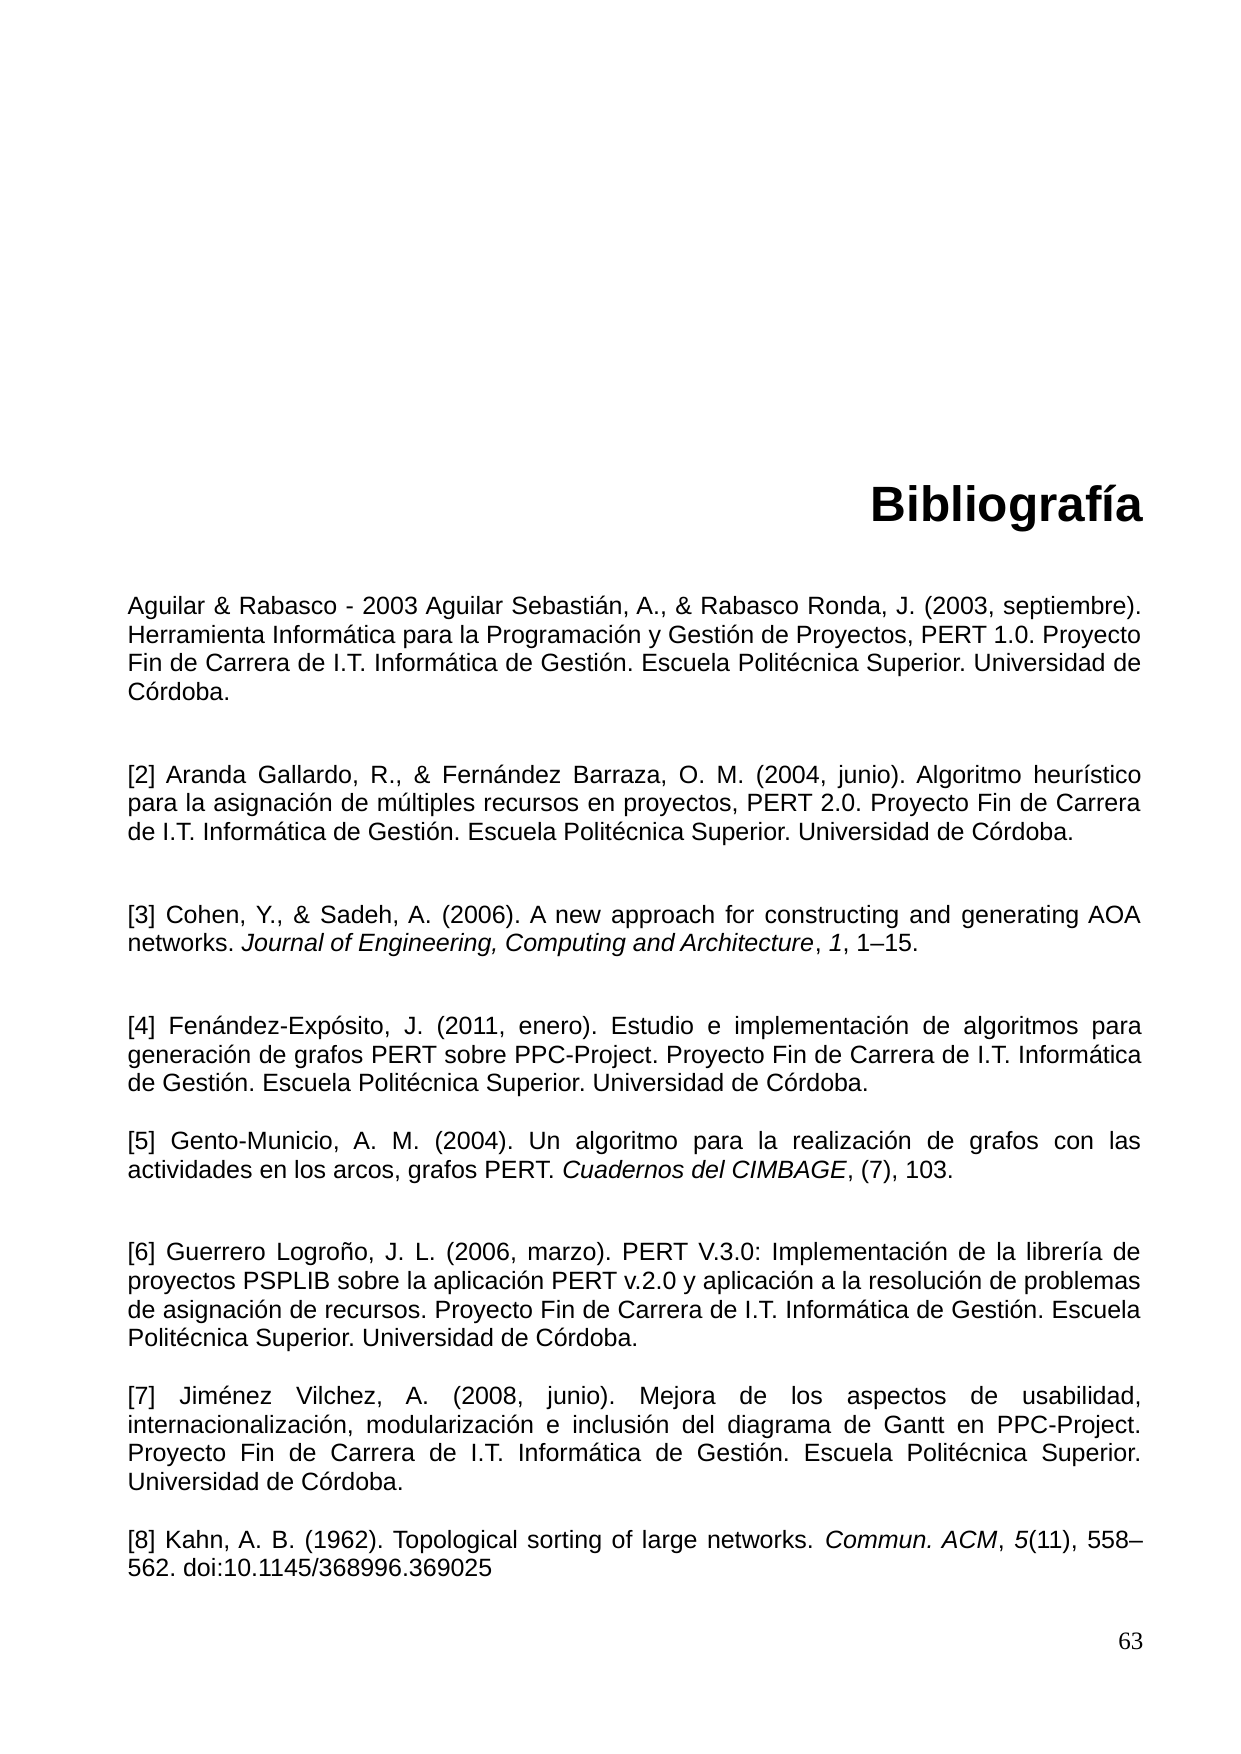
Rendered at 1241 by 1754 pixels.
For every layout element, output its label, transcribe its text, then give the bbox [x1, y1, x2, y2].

subtitle Bibliografía [127, 475, 1143, 532]
text [8] Kahn, A. B. (1962). Topological sorting of large networks. Commun. ACM, 5(11), 558–562. doi:10.1145/368996.369025 [127, 1525, 1143, 1582]
text [4] Fenández-Expósito, J. (2011, enero). Estudio e implementación de algoritmos para generación de grafos PERT sobre PPC-Project. Proyecto Fin de Carrera de I.T. Informática de Gestión. Escuela Politécnica Superior. Universidad de Córdoba. [127, 1011, 1143, 1097]
text [5] Gento-Municio, A. M. (2004). Un algoritmo para la realización de grafos con las actividades en los arcos, grafos PERT. Cuadernos del CIMBAGE, (7), 103. [127, 1126, 1143, 1183]
text [7] Jiménez Vilchez, A. (2008, junio). Mejora de los aspectos de usabilidad, internacionalización, modularización e inclusión del diagrama de Gantt en PPC-Project. Proyecto Fin de Carrera de I.T. Informática de Gestión. Escuela Politécnica Superior. Universidad de Córdoba. [127, 1381, 1143, 1496]
text Aguilar & Rabasco - 2003 Aguilar Sebastián, A., & Rabasco Ronda, J. (2003, septiembre). Herramienta Informática para la Programación y Gestión de Proyectos, PERT 1.0. Proyecto Fin de Carrera de I.T. Informática de Gestión. Escuela Politécnica Superior. Universidad de Córdoba. [127, 591, 1143, 706]
text [3] Cohen, Y., & Sadeh, A. (2006). A new approach for constructing and generating AOA networks. Journal of Engineering, Computing and Architecture, 1, 1–15. [127, 900, 1143, 957]
text [6] Guerrero Logroño, J. L. (2006, marzo). PERT V.3.0: Implementación de la librería de proyectos PSPLIB sobre la aplicación PERT v.2.0 y aplicación a la resolución de problemas de asignación de recursos. Proyecto Fin de Carrera de I.T. Informática de Gestión. Escuela Politécnica Superior. Universidad de Córdoba. [127, 1237, 1143, 1352]
text [2] Aranda Gallardo, R., & Fernández Barraza, O. M. (2004, junio). Algoritmo heurístico para la asignación de múltiples recursos en proyectos, PERT 2.0. Proyecto Fin de Carrera de I.T. Informática de Gestión. Escuela Politécnica Superior. Universidad de Córdoba. [127, 760, 1143, 846]
